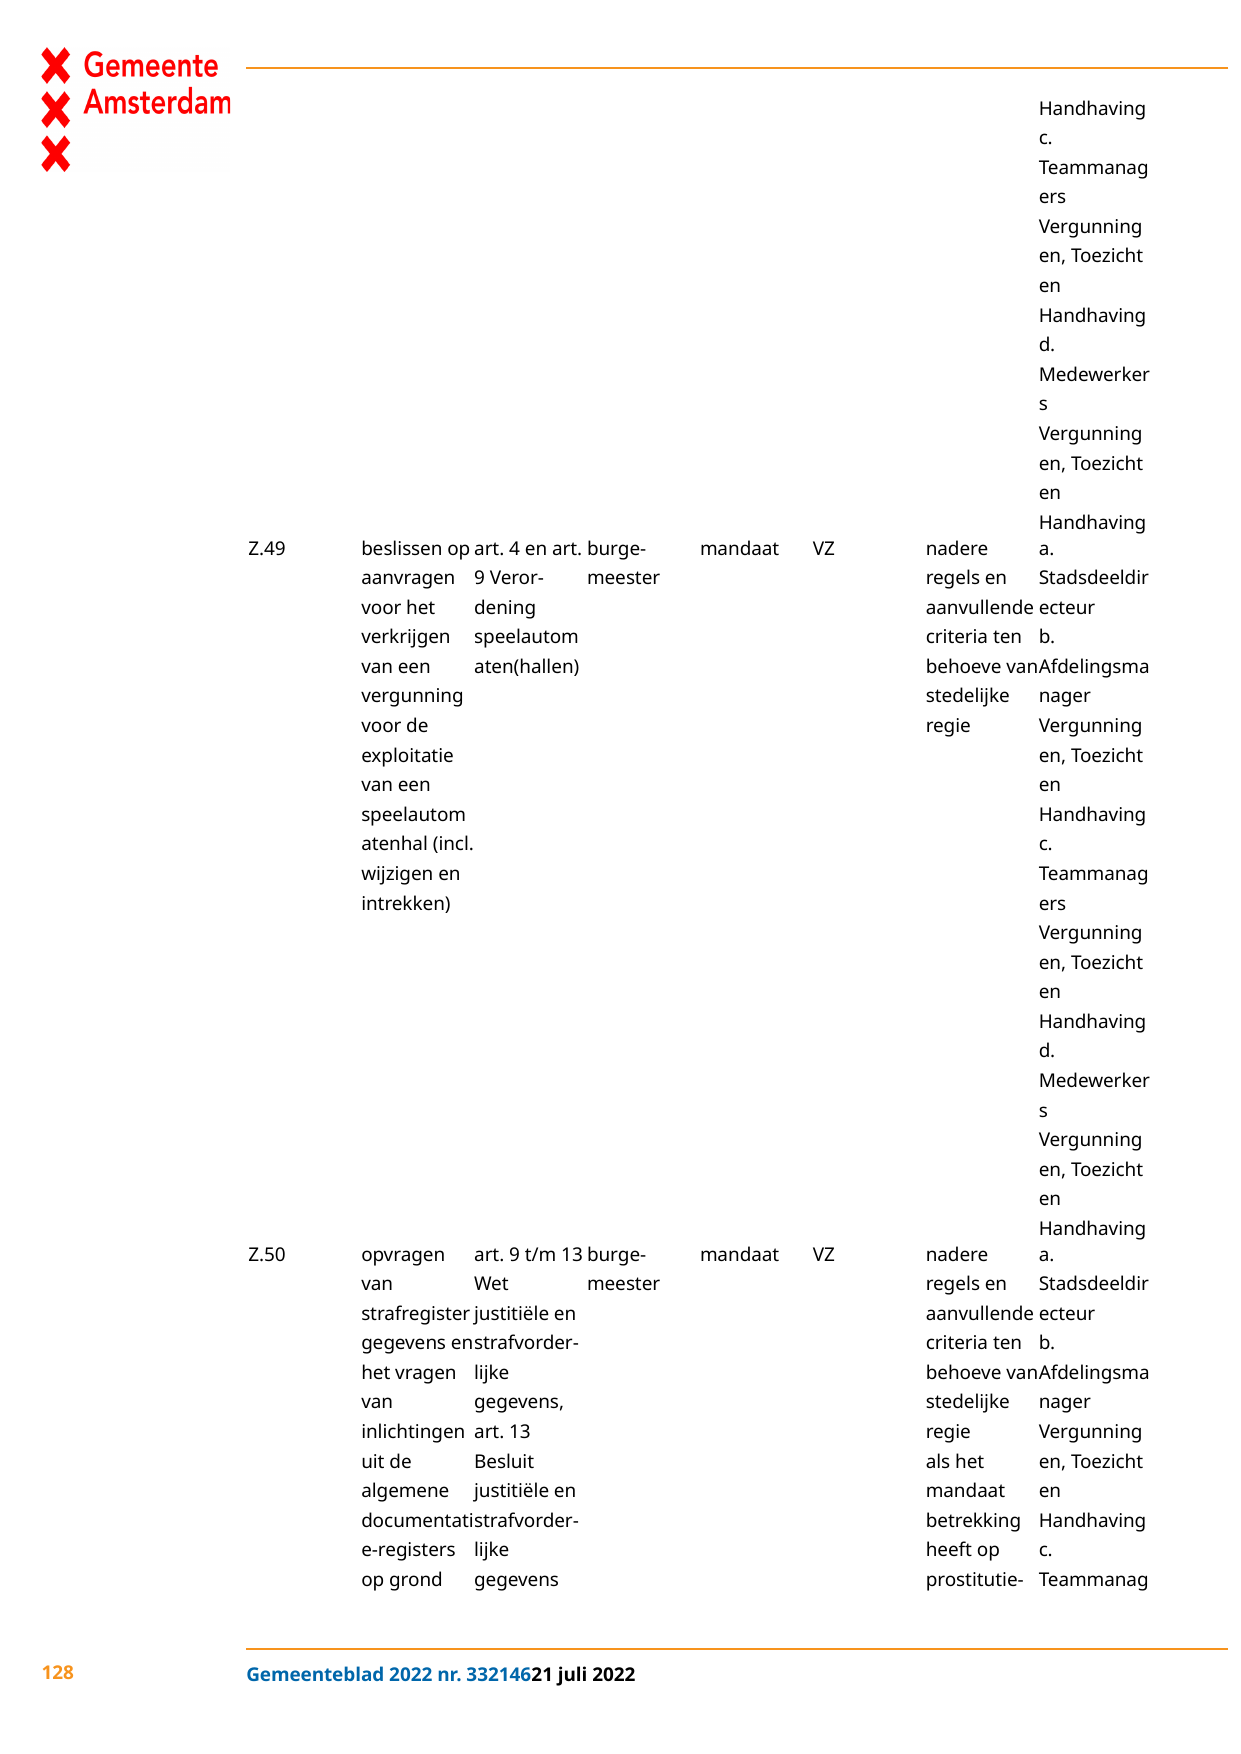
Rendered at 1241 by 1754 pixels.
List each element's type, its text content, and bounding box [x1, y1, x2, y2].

table_cell beslissen op aanvragen voor het verkrijgen van een vergunning voor de exploitatie van een speelautomatenhal (incl. wijzigen en intrekken) [361, 535, 474, 1241]
table_cell Z.49 [248, 535, 361, 1241]
table_cell mandaat [700, 1241, 813, 1592]
table_cell a. Stadsdeeldirecteur b. Afdelingsmanager Vergunningen, Toezicht en Handhaving c. Teammanagers Vergunningen, Toezicht en Handhaving d. Medewerkers Vergunningen, Toezicht en Handhaving [1039, 535, 1152, 1241]
table_cell nadere regels en aanvullende criteria ten behoeve van stedelijke regie als het mandaat betrekking heeft op prostitutie- [926, 1241, 1038, 1592]
picture [41, 47, 231, 172]
table_cell VZ [813, 535, 926, 1241]
table_cell Z.50 [248, 1241, 361, 1592]
table_cell [926, 95, 1038, 535]
table_cell art. 4 en art. 9 Veror-dening speelautomaten(hallen) [474, 535, 587, 1241]
table_cell [587, 95, 700, 535]
table_cell VZ [813, 1241, 926, 1592]
table_cell a. Stadsdeeldirecteur b. Afdelingsmanager Vergunningen, Toezicht en Handhaving c. Teammanag [1039, 1241, 1152, 1592]
table_cell opvragen van strafregistergegevens en het vragen van inlichtingen uit de algemene documentatie-registers op grond [361, 1241, 474, 1592]
table_cell burge-meester [587, 535, 700, 1241]
table_cell [474, 95, 587, 535]
table_cell art. 9 t/m 13 Wet justitiële en strafvorder-lijke gegevens, art. 13 Besluit justitiële en strafvorder-lijke gegevens [474, 1241, 587, 1592]
table_cell mandaat [700, 535, 813, 1241]
table_cell nadere regels en aanvullende criteria ten behoeve van stedelijke regie [926, 535, 1038, 1241]
table_cell [248, 95, 361, 535]
table_cell [813, 95, 926, 535]
table_cell Handhaving c. Teammanagers Vergunningen, Toezicht en Handhavingd. Medewerkers Vergunningen, Toezicht en Handhaving [1039, 95, 1152, 535]
table_cell [361, 95, 474, 535]
table_cell burge-meester [587, 1241, 700, 1592]
table_cell [700, 95, 813, 535]
